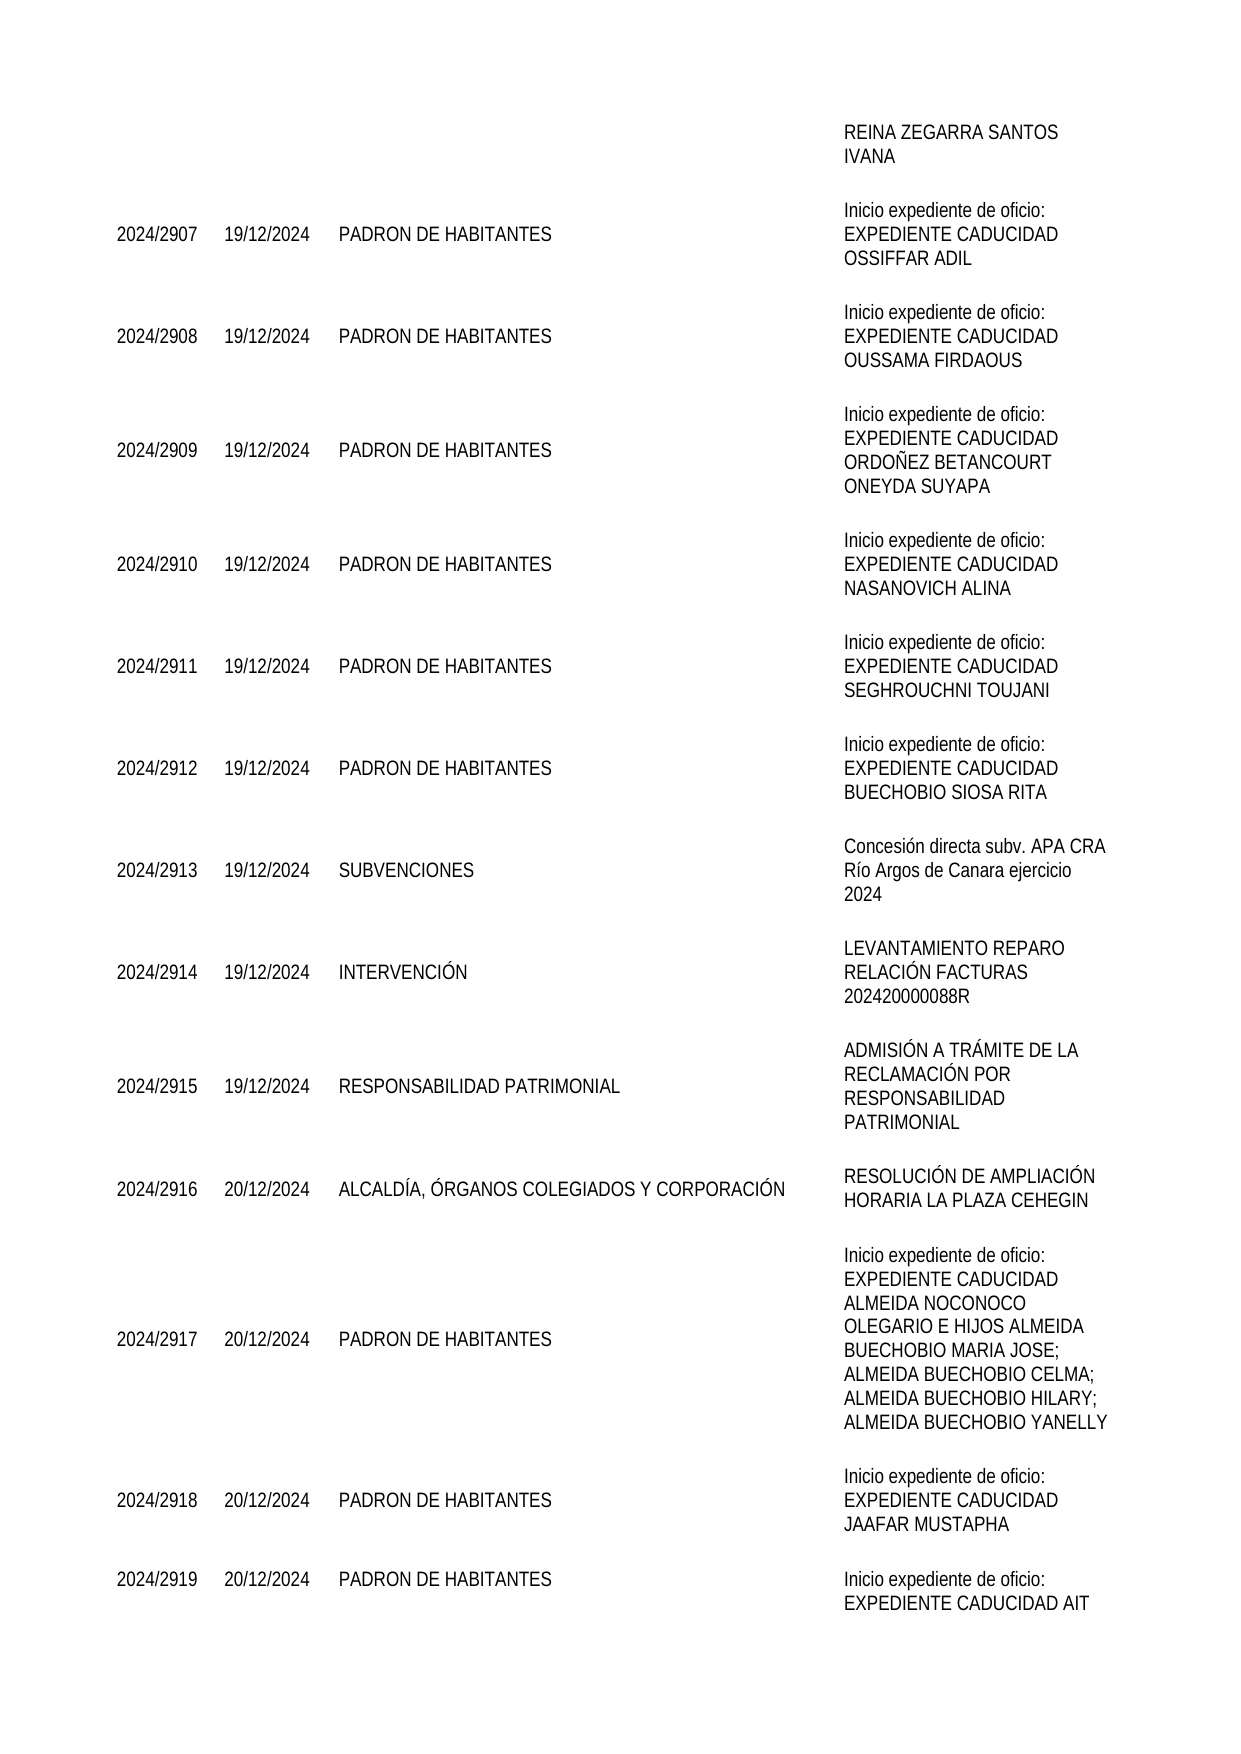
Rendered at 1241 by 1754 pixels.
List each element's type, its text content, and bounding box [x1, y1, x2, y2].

table_cell [842, 169, 1114, 196]
table_cell Inicio expediente de oficio: EXPEDIENTE CADUCIDAD AIT [842, 1565, 1114, 1616]
table_cell 19/12/2024 [223, 629, 337, 703]
table_cell [842, 1538, 1114, 1565]
table_cell [115, 908, 222, 935]
table_cell [223, 601, 337, 628]
table_cell [1114, 1037, 1119, 1136]
table_cell 20/12/2024 [223, 1241, 337, 1436]
table_cell Inicio expediente de oficio: EXPEDIENTE CADUCIDAD ALMEIDA NOCONOCO OLEGARIO E HIJOS ALMEIDA BUECHOBIO MARIA JOSE; ALMEIDA BUECHOBIO CELMA; ALMEIDA BUECHOBIO HILARY; ALMEIDA BUECHOBIO YANELLY [842, 1241, 1114, 1436]
table_cell [1114, 373, 1119, 400]
table_cell [1114, 526, 1119, 601]
table_cell [842, 1010, 1114, 1037]
table_cell [842, 1214, 1114, 1241]
table_cell [115, 704, 222, 731]
table_cell [842, 1436, 1114, 1463]
table_cell [115, 499, 222, 526]
table_cell SUBVENCIONES [337, 833, 842, 908]
table_cell 20/12/2024 [223, 1463, 337, 1538]
table_cell [115, 169, 222, 196]
table_cell [337, 1538, 842, 1565]
table_cell [223, 118, 337, 169]
table_cell [337, 271, 842, 298]
table_cell [1114, 1010, 1119, 1037]
table_cell 19/12/2024 [223, 400, 337, 499]
table_cell 2024/2910 [115, 526, 222, 601]
table_cell [115, 1214, 222, 1241]
table_cell [115, 601, 222, 628]
table_cell [223, 806, 337, 833]
table_cell [842, 601, 1114, 628]
table_cell [1114, 1214, 1119, 1241]
table_cell PADRON DE HABITANTES [337, 1463, 842, 1538]
table_cell [223, 169, 337, 196]
table_cell 2024/2909 [115, 400, 222, 499]
table_cell PADRON DE HABITANTES [337, 196, 842, 271]
table_cell PADRON DE HABITANTES [337, 400, 842, 499]
table_cell [223, 271, 337, 298]
table_cell [1114, 908, 1119, 935]
table_cell 2024/2914 [115, 935, 222, 1010]
table_cell 2024/2913 [115, 833, 222, 908]
table_cell RESOLUCIÓN DE AMPLIACIÓN HORARIA LA PLAZA CEHEGIN [842, 1163, 1114, 1214]
table_cell [337, 601, 842, 628]
table_cell [115, 271, 222, 298]
table_cell 20/12/2024 [223, 1163, 337, 1214]
table_cell [842, 271, 1114, 298]
table_cell PADRON DE HABITANTES [337, 526, 842, 601]
table_cell [1114, 1163, 1119, 1214]
table_cell [1114, 1463, 1119, 1538]
table_cell [842, 1136, 1114, 1163]
table_cell [1114, 118, 1119, 169]
table_cell [1114, 1241, 1119, 1436]
table_cell [1114, 169, 1119, 196]
table_cell [1114, 833, 1119, 908]
table_cell [842, 373, 1114, 400]
table_cell [115, 1436, 222, 1463]
table_cell [1114, 1538, 1119, 1565]
table_cell Inicio expediente de oficio: EXPEDIENTE CADUCIDAD SEGHROUCHNI TOUJANI [842, 629, 1114, 703]
table_cell [337, 1214, 842, 1241]
table_cell [115, 1136, 222, 1163]
table_cell REINA ZEGARRA SANTOS IVANA [842, 118, 1114, 169]
table_cell Inicio expediente de oficio: EXPEDIENTE CADUCIDAD OUSSAMA FIRDAOUS [842, 298, 1114, 373]
table_cell [223, 1436, 337, 1463]
table_cell 20/12/2024 [223, 1565, 337, 1616]
table_cell PADRON DE HABITANTES [337, 1241, 842, 1436]
table_cell [1114, 629, 1119, 703]
table_cell Inicio expediente de oficio: EXPEDIENTE CADUCIDAD NASANOVICH ALINA [842, 526, 1114, 601]
table_cell [115, 373, 222, 400]
table_cell 19/12/2024 [223, 1037, 337, 1136]
table_cell [1114, 935, 1119, 1010]
table_cell [223, 704, 337, 731]
table_cell ALCALDÍA, ÓRGANOS COLEGIADOS Y CORPORACIÓN [337, 1163, 842, 1214]
table_cell 2024/2912 [115, 731, 222, 806]
table_cell [1114, 731, 1119, 806]
table_cell [337, 1136, 842, 1163]
table_cell [842, 704, 1114, 731]
table_cell Inicio expediente de oficio: EXPEDIENTE CADUCIDAD OSSIFFAR ADIL [842, 196, 1114, 271]
table_cell Inicio expediente de oficio: EXPEDIENTE CADUCIDAD JAAFAR MUSTAPHA [842, 1463, 1114, 1538]
table_cell [223, 499, 337, 526]
table_cell [337, 1010, 842, 1037]
table_cell 19/12/2024 [223, 196, 337, 271]
table_cell PADRON DE HABITANTES [337, 731, 842, 806]
table_cell [842, 908, 1114, 935]
table_cell [337, 373, 842, 400]
table_cell 2024/2915 [115, 1037, 222, 1136]
table_cell 2024/2911 [115, 629, 222, 703]
table_cell [337, 169, 842, 196]
table_cell [1114, 1436, 1119, 1463]
table_cell 2024/2907 [115, 196, 222, 271]
table_cell [223, 373, 337, 400]
table_cell PADRON DE HABITANTES [337, 629, 842, 703]
table_cell [223, 1010, 337, 1037]
table_cell 19/12/2024 [223, 833, 337, 908]
table_cell 2024/2917 [115, 1241, 222, 1436]
table_cell 2024/2919 [115, 1565, 222, 1616]
table_cell RESPONSABILIDAD PATRIMONIAL [337, 1037, 842, 1136]
table_cell [337, 1436, 842, 1463]
table_cell [1114, 196, 1119, 271]
table_cell [1114, 806, 1119, 833]
table_cell [337, 908, 842, 935]
table_cell [1114, 1565, 1119, 1616]
table_cell ADMISIÓN A TRÁMITE DE LA RECLAMACIÓN POR RESPONSABILIDAD PATRIMONIAL [842, 1037, 1114, 1136]
table_cell [1114, 1136, 1119, 1163]
table_cell [337, 704, 842, 731]
table_cell Inicio expediente de oficio: EXPEDIENTE CADUCIDAD ORDOÑEZ BETANCOURT ONEYDA SUYAPA [842, 400, 1114, 499]
table_cell 19/12/2024 [223, 526, 337, 601]
table_cell [223, 1538, 337, 1565]
table_cell 19/12/2024 [223, 731, 337, 806]
table_cell [337, 499, 842, 526]
table_cell Concesión directa subv. APA CRA Río Argos de Canara ejercicio 2024 [842, 833, 1114, 908]
table_cell [115, 806, 222, 833]
table_cell [223, 908, 337, 935]
table_cell [1114, 298, 1119, 373]
table_cell 2024/2908 [115, 298, 222, 373]
table_cell [1114, 271, 1119, 298]
table_cell [1114, 400, 1119, 499]
table_cell INTERVENCIÓN [337, 935, 842, 1010]
table_cell 19/12/2024 [223, 298, 337, 373]
table_cell [1114, 499, 1119, 526]
table_cell PADRON DE HABITANTES [337, 1565, 842, 1616]
table_cell [337, 118, 842, 169]
table_cell [115, 118, 222, 169]
table_cell [337, 806, 842, 833]
table_cell [842, 499, 1114, 526]
table_cell [223, 1214, 337, 1241]
table_cell 19/12/2024 [223, 935, 337, 1010]
table_cell [115, 1538, 222, 1565]
table_cell [115, 1010, 222, 1037]
table_cell [842, 806, 1114, 833]
table_cell LEVANTAMIENTO REPARO RELACIÓN FACTURAS 202420000088R [842, 935, 1114, 1010]
table_cell Inicio expediente de oficio: EXPEDIENTE CADUCIDAD BUECHOBIO SIOSA RITA [842, 731, 1114, 806]
table_cell [223, 1136, 337, 1163]
table_cell 2024/2916 [115, 1163, 222, 1214]
table_cell [1114, 601, 1119, 628]
table_cell [1114, 704, 1119, 731]
table_cell PADRON DE HABITANTES [337, 298, 842, 373]
table_cell 2024/2918 [115, 1463, 222, 1538]
